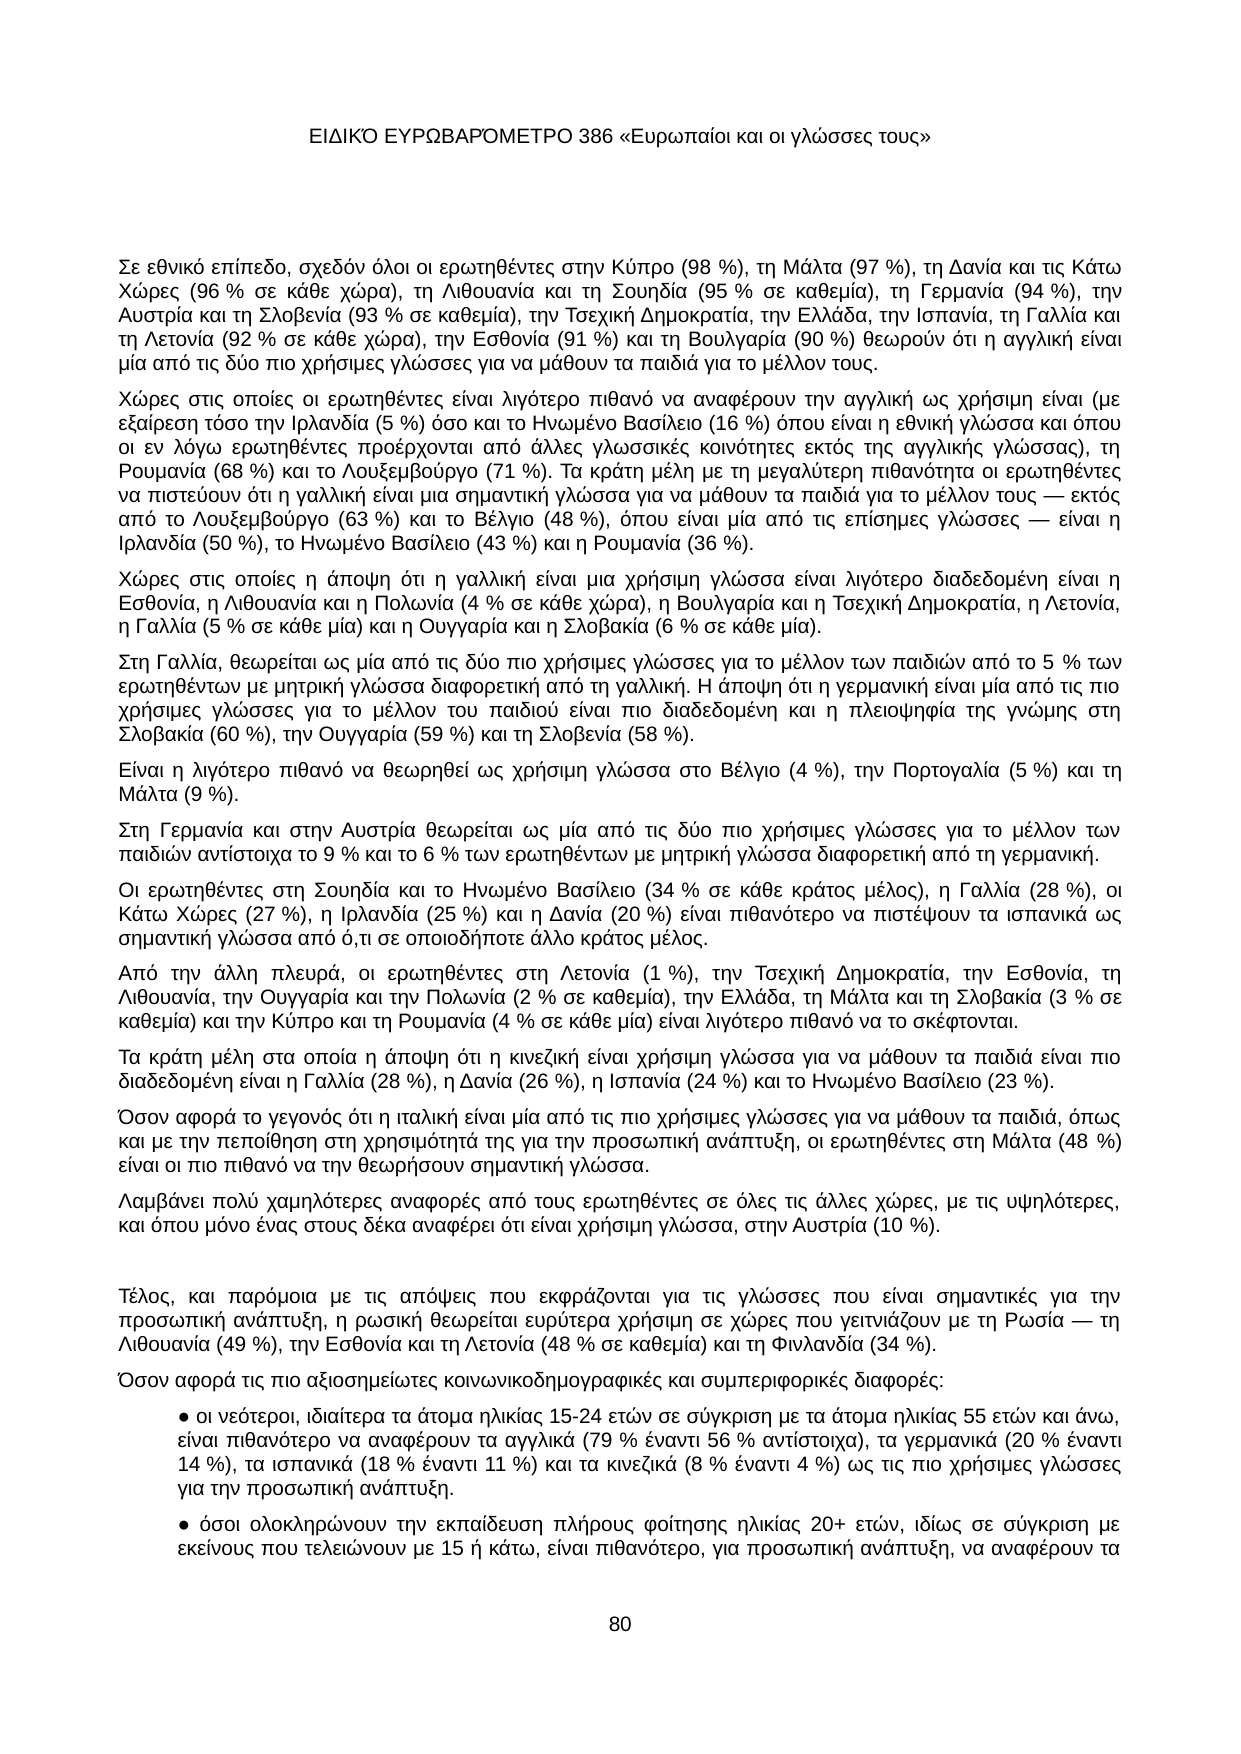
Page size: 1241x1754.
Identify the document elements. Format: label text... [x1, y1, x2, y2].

text Χώρες στις οποίες η άποψη ότι η γαλλική είναι μια χρήσιμη γλώσσα είναι λιγότερο διαδεδομένη είναι η Εσθονία, η Λιθουανία και η Πολωνία (4 % σε κάθε χώρα), η Βουλγαρία και η Τσεχική Δημοκρατία, η Λετονία, η Γαλλία (5 % σε κάθε μία) και η Ουγγαρία και η Σλοβακία (6 % σε κάθε μία). [118, 566, 1122, 638]
text Τα κράτη μέλη στα οποία η άποψη ότι η κινεζική είναι χρήσιμη γλώσσα για να μάθουν τα παιδιά είναι πιο διαδεδομένη είναι η Γαλλία (28 %), η Δανία (26 %), η Ισπανία (24 %) και το Ηνωμένο Βασίλειο (23 %). [118, 1045, 1122, 1093]
text Στη Γαλλία, θεωρείται ως μία από τις δύο πιο χρήσιμες γλώσσες για το μέλλον των παιδιών από το 5 % των ερωτηθέντων με μητρική γλώσσα διαφορετική από τη γαλλική. Η άποψη ότι η γερμανική είναι μία από τις πιο χρήσιμες γλώσσες για το μέλλον του παιδιού είναι πιο διαδεδομένη και η πλειοψηφία της γνώμης στη Σλοβακία (60 %), την Ουγγαρία (59 %) και τη Σλοβενία (58 %). [118, 650, 1122, 746]
text Όσον αφορά τις πιο αξιοσημείωτες κοινωνικοδημογραφικές και συμπεριφορικές διαφορές: [118, 1368, 1122, 1392]
text Οι ερωτηθέντες στη Σουηδία και το Ηνωμένο Βασίλειο (34 % σε κάθε κράτος μέλος), η Γαλλία (28 %), οι Κάτω Χώρες (27 %), η Ιρλανδία (25 %) και η Δανία (20 %) είναι πιθανότερο να πιστέψουν τα ισπανικά ως σημαντική γλώσσα από ό,τι σε οποιοδήποτε άλλο κράτος μέλος. [118, 877, 1122, 949]
text ● οι νεότεροι, ιδιαίτερα τα άτομα ηλικίας 15-24 ετών σε σύγκριση με τα άτομα ηλικίας 55 ετών και άνω, είναι πιθανότερο να αναφέρουν τα αγγλικά (79 % έναντι 56 % αντίστοιχα), τα γερμανικά (20 % έναντι 14 %), τα ισπανικά (18 % έναντι 11 %) και τα κινεζικά (8 % έναντι 4 %) ως τις πιο χρήσιμες γλώσσες για την προσωπική ανάπτυξη. [177, 1404, 1122, 1499]
text ● όσοι ολοκληρώνουν την εκπαίδευση πλήρους φοίτησης ηλικίας 20+ ετών, ιδίως σε σύγκριση με εκείνους που τελειώνουν με 15 ή κάτω, είναι πιθανότερο, για προσωπική ανάπτυξη, να αναφέρουν τα [177, 1511, 1122, 1559]
text Είναι η λιγότερο πιθανό να θεωρηθεί ως χρήσιμη γλώσσα στο Βέλγιο (4 %), την Πορτογαλία (5 %) και τη Μάλτα (9 %). [118, 758, 1122, 806]
text Στη Γερμανία και στην Αυστρία θεωρείται ως μία από τις δύο πιο χρήσιμες γλώσσες για το μέλλον των παιδιών αντίστοιχα το 9 % και το 6 % των ερωτηθέντων με μητρική γλώσσα διαφορετική από τη γερμανική. [118, 818, 1122, 866]
text Χώρες στις οποίες οι ερωτηθέντες είναι λιγότερο πιθανό να αναφέρουν την αγγλική ως χρήσιμη είναι (με εξαίρεση τόσο την Ιρλανδία (5 %) όσο και το Ηνωμένο Βασίλειο (16 %) όπου είναι η εθνική γλώσσα και όπου οι εν λόγω ερωτηθέντες προέρχονται από άλλες γλωσσικές κοινότητες εκτός της αγγλικής γλώσσας), τη Ρουμανία (68 %) και το Λουξεμβούργο (71 %). Τα κράτη μέλη με τη μεγαλύτερη πιθανότητα οι ερωτηθέντες να πιστεύουν ότι η γαλλική είναι μια σημαντική γλώσσα για να μάθουν τα παιδιά για το μέλλον τους — εκτός από το Λουξεμβούργο (63 %) και το Βέλγιο (48 %), όπου είναι μία από τις επίσημες γλώσσες — είναι η Ιρλανδία (50 %), το Ηνωμένο Βασίλειο (43 %) και η Ρουμανία (36 %). [118, 387, 1122, 554]
text Από την άλλη πλευρά, οι ερωτηθέντες στη Λετονία (1 %), την Τσεχική Δημοκρατία, την Εσθονία, τη Λιθουανία, την Ουγγαρία και την Πολωνία (2 % σε καθεμία), την Ελλάδα, τη Μάλτα και τη Σλοβακία (3 % σε καθεμία) και την Κύπρο και τη Ρουμανία (4 % σε κάθε μία) είναι λιγότερο πιθανό να το σκέφτονται. [118, 961, 1122, 1033]
text Σε εθνικό επίπεδο, σχεδόν όλοι οι ερωτηθέντες στην Κύπρο (98 %), τη Μάλτα (97 %), τη Δανία και τις Κάτω Χώρες (96 % σε κάθε χώρα), τη Λιθουανία και τη Σουηδία (95 % σε καθεμία), τη Γερμανία (94 %), την Αυστρία και τη Σλοβενία (93 % σε καθεμία), την Τσεχική Δημοκρατία, την Ελλάδα, την Ισπανία, τη Γαλλία και τη Λετονία (92 % σε κάθε χώρα), την Εσθονία (91 %) και τη Βουλγαρία (90 %) θεωρούν ότι η αγγλική είναι μία από τις δύο πιο χρήσιμες γλώσσες για να μάθουν τα παιδιά για το μέλλον τους. [118, 255, 1122, 375]
text Τέλος, και παρόμοια με τις απόψεις που εκφράζονται για τις γλώσσες που είναι σημαντικές για την προσωπική ανάπτυξη, η ρωσική θεωρείται ευρύτερα χρήσιμη σε χώρες που γειτνιάζουν με τη Ρωσία — τη Λιθουανία (49 %), την Εσθονία και τη Λετονία (48 % σε καθεμία) και τη Φινλανδία (34 %). [118, 1284, 1122, 1356]
text Λαμβάνει πολύ χαμηλότερες αναφορές από τους ερωτηθέντες σε όλες τις άλλες χώρες, με τις υψηλότερες, και όπου μόνο ένας στους δέκα αναφέρει ότι είναι χρήσιμη γλώσσα, στην Αυστρία (10 %). [118, 1188, 1122, 1236]
text Όσον αφορά το γεγονός ότι η ιταλική είναι μία από τις πιο χρήσιμες γλώσσες για να μάθουν τα παιδιά, όπως και με την πεποίθηση στη χρησιμότητά της για την προσωπική ανάπτυξη, οι ερωτηθέντες στη Μάλτα (48 %) είναι οι πιο πιθανό να την θεωρήσουν σημαντική γλώσσα. [118, 1105, 1122, 1177]
